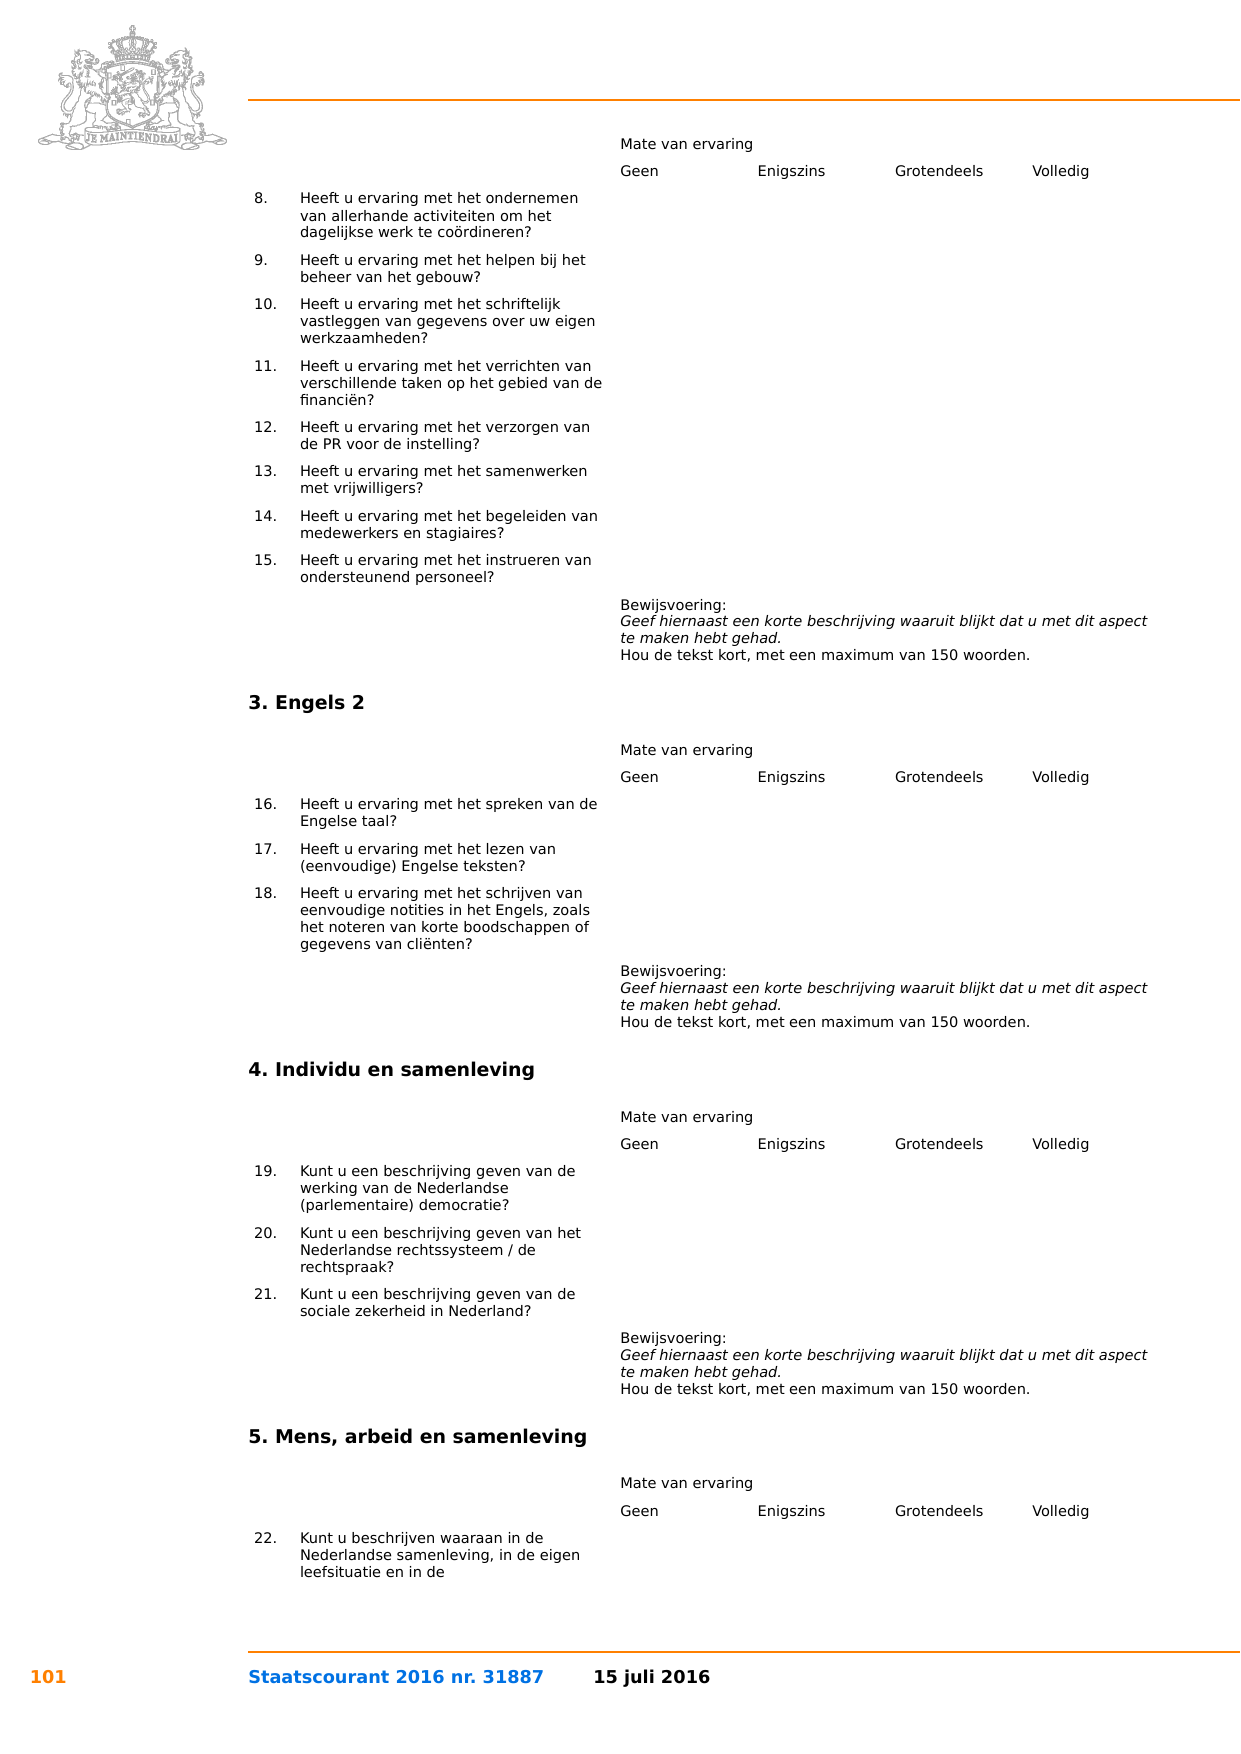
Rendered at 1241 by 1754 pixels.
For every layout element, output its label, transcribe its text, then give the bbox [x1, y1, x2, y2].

table_cell [615, 1220, 751, 1280]
table_cell Heeft u ervaring met het verrichten van verschillende taken op het gebied van de financiën? [294, 353, 614, 413]
table_cell 18. [249, 880, 293, 958]
table_cell Heeft u ervaring met het samenwerken met vrijwilligers? [294, 459, 614, 502]
table_cell Heeft u ervaring met het schriftelijk vastleggen van gegevens over uw eigen werkzaamheden? [294, 291, 614, 352]
table_cell [615, 792, 751, 835]
table_cell Enigszins [752, 158, 888, 185]
table_cell Heeft u ervaring met het schrijven van eenvoudige notities in het Engels, zoals het noteren van korte boodschappen of gegevens van cliënten? [294, 880, 614, 958]
table_cell 20. [249, 1220, 293, 1280]
table_cell [889, 291, 1026, 352]
table_cell 22. [249, 1526, 293, 1586]
table_cell Heeft u ervaring met het helpen bij het beheer van het gebouw? [294, 247, 614, 290]
table_header [294, 737, 614, 763]
table_cell [752, 459, 888, 502]
table_cell [889, 247, 1026, 290]
table_cell [294, 1131, 614, 1157]
table_cell 17. [249, 836, 293, 879]
table_cell [249, 1498, 293, 1524]
table_cell [1027, 186, 1163, 246]
table_cell [1027, 1526, 1163, 1586]
picture [38, 25, 227, 150]
table_cell Kunt u beschrijven waaraan in de Nederlandse samenleving, in de eigen leefsituatie en in de [294, 1526, 614, 1586]
table_cell [889, 459, 1026, 502]
table_cell [889, 1281, 1026, 1324]
table_cell Enigszins [752, 764, 888, 791]
table_cell 11. [249, 353, 293, 413]
table_cell [752, 1526, 888, 1586]
table_cell Enigszins [752, 1131, 888, 1157]
table_cell [615, 547, 751, 591]
table_cell Volledig [1027, 764, 1163, 791]
table_cell [889, 1526, 1026, 1586]
text 5. Mens, arbeid en samenleving [248, 1426, 1163, 1448]
table_cell [294, 592, 614, 669]
table_cell [889, 836, 1026, 879]
table_cell Heeft u ervaring met het verzorgen van de PR voor de instelling? [294, 414, 614, 457]
table_cell [615, 836, 751, 879]
table_cell Grotendeels [889, 158, 1026, 185]
table_cell [249, 764, 293, 791]
table_cell [752, 880, 888, 958]
table_cell Bewijsvoering: Geef hiernaast een korte beschrijving waaruit blijkt dat u met dit aspect te maken hebt gehad. Hou de tekst kort, met een maximum van 150 woorden. [615, 959, 1163, 1036]
table_cell Volledig [1027, 1498, 1163, 1524]
table_cell Geen [615, 1498, 751, 1524]
table_cell [752, 353, 888, 413]
table_cell [1027, 1220, 1163, 1280]
table_cell Geen [615, 158, 751, 185]
table_cell [1027, 414, 1163, 457]
table_cell [752, 503, 888, 546]
table_cell 14. [249, 503, 293, 546]
table_cell [294, 158, 614, 185]
table_cell [889, 1220, 1026, 1280]
table_cell Volledig [1027, 158, 1163, 185]
text 4. Individu en samenleving [248, 1059, 1163, 1081]
table_cell [752, 836, 888, 879]
table_cell [294, 764, 614, 791]
table_cell 12. [249, 414, 293, 457]
table_cell [889, 792, 1026, 835]
table_cell [249, 1131, 293, 1157]
table_cell [889, 414, 1026, 457]
table_cell [249, 1326, 293, 1403]
table_cell 15. [249, 547, 293, 591]
table_cell Bewijsvoering: Geef hiernaast een korte beschrijving waaruit blijkt dat u met dit aspect te maken hebt gehad. Hou de tekst kort, met een maximum van 150 woorden. [615, 1326, 1163, 1403]
table_cell Kunt u een beschrijving geven van het Nederlandse rechtssysteem / de rechtspraak? [294, 1220, 614, 1280]
table_cell [752, 1220, 888, 1280]
table_header [294, 131, 614, 157]
table_cell Bewijsvoering: Geef hiernaast een korte beschrijving waaruit blijkt dat u met dit aspect te maken hebt gehad. Hou de tekst kort, met een maximum van 150 woorden. [615, 592, 1163, 669]
table_cell [615, 459, 751, 502]
table_cell [615, 291, 751, 352]
table_cell Geen [615, 764, 751, 791]
table_cell 21. [249, 1281, 293, 1324]
table_cell [249, 158, 293, 185]
table_cell [752, 247, 888, 290]
table_header [249, 131, 293, 157]
table_cell [752, 547, 888, 591]
table_cell Grotendeels [889, 1498, 1026, 1524]
table_cell [889, 1159, 1026, 1219]
table_cell 8. [249, 186, 293, 246]
table_header Mate van ervaring [615, 737, 1163, 763]
table_cell [752, 414, 888, 457]
table_cell [1027, 880, 1163, 958]
table_cell [615, 1159, 751, 1219]
table_cell [752, 186, 888, 246]
table_cell [889, 503, 1026, 546]
table_cell [1027, 547, 1163, 591]
table_cell [615, 1526, 751, 1586]
table_header Mate van ervaring [615, 131, 1163, 157]
table_header [249, 1471, 293, 1497]
table_cell [1027, 503, 1163, 546]
table_cell 19. [249, 1159, 293, 1219]
table_cell [889, 547, 1026, 591]
table_cell Heeft u ervaring met het begeleiden van medewerkers en stagiaires? [294, 503, 614, 546]
table_cell [615, 353, 751, 413]
table_cell Heeft u ervaring met het spreken van de Engelse taal? [294, 792, 614, 835]
table_cell [1027, 353, 1163, 413]
table_header [294, 1471, 614, 1497]
table_cell Heeft u ervaring met het instrueren van ondersteunend personeel? [294, 547, 614, 591]
table_cell [1027, 1281, 1163, 1324]
table_cell [615, 1281, 751, 1324]
table_cell 9. [249, 247, 293, 290]
table_cell [1027, 792, 1163, 835]
table_cell [615, 247, 751, 290]
table_cell [294, 1498, 614, 1524]
table_cell [615, 880, 751, 958]
table_cell Kunt u een beschrijving geven van de sociale zekerheid in Nederland? [294, 1281, 614, 1324]
table_cell Grotendeels [889, 764, 1026, 791]
table_cell [889, 880, 1026, 958]
table_cell 16. [249, 792, 293, 835]
table_cell [1027, 1159, 1163, 1219]
table_header [294, 1104, 614, 1130]
table_header [249, 1104, 293, 1130]
table_cell [752, 792, 888, 835]
table_cell [1027, 247, 1163, 290]
table_cell [294, 959, 614, 1036]
table_cell Heeft u ervaring met het lezen van (eenvoudige) Engelse teksten? [294, 836, 614, 879]
table_cell [752, 291, 888, 352]
table_cell [249, 592, 293, 669]
table_cell [615, 414, 751, 457]
table_cell Kunt u een beschrijving geven van de werking van de Nederlandse (parlementaire) democratie? [294, 1159, 614, 1219]
table_cell Geen [615, 1131, 751, 1157]
table_cell Heeft u ervaring met het ondernemen van allerhande activiteiten om het dagelijkse werk te coördineren? [294, 186, 614, 246]
table_cell [1027, 291, 1163, 352]
table_cell Enigszins [752, 1498, 888, 1524]
table_cell [1027, 836, 1163, 879]
table_cell [1027, 459, 1163, 502]
table_cell Grotendeels [889, 1131, 1026, 1157]
table_cell Volledig [1027, 1131, 1163, 1157]
table_cell [249, 959, 293, 1036]
table_cell [889, 353, 1026, 413]
table_cell 10. [249, 291, 293, 352]
table_cell [615, 503, 751, 546]
table_cell [752, 1159, 888, 1219]
table_cell [889, 186, 1026, 246]
table_cell [294, 1326, 614, 1403]
table_header Mate van ervaring [615, 1104, 1163, 1130]
table_header Mate van ervaring [615, 1471, 1163, 1497]
table_cell [615, 186, 751, 246]
table_header [249, 737, 293, 763]
table_cell [752, 1281, 888, 1324]
table_cell 13. [249, 459, 293, 502]
text 3. Engels 2 [248, 692, 1163, 714]
